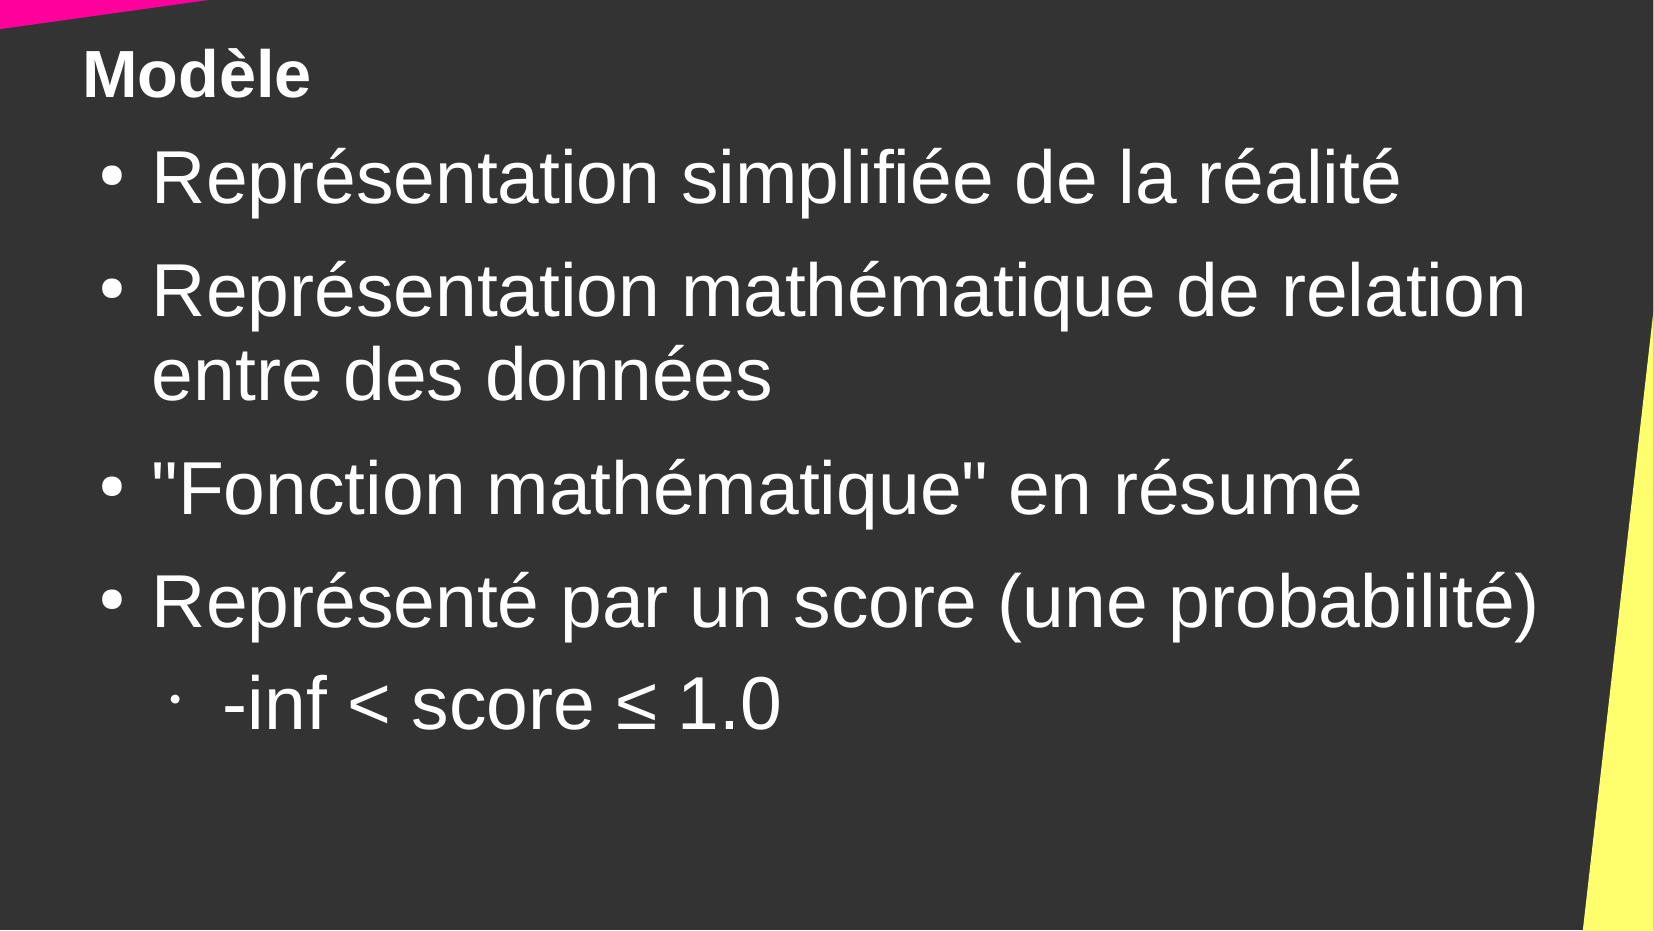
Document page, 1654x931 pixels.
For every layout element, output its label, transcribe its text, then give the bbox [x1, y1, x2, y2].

list Représentation simplifiée de la réalité Représentation mathématique de relation entre des données "Fonction mathématique" en résumé Représenté par un score (une probabilité) -inf < score ≤ 1.0 [80, 135, 1560, 756]
text_box [1582, 306, 1654, 931]
title Modèle [82, 37, 1571, 115]
text_box [0, 0, 209, 30]
